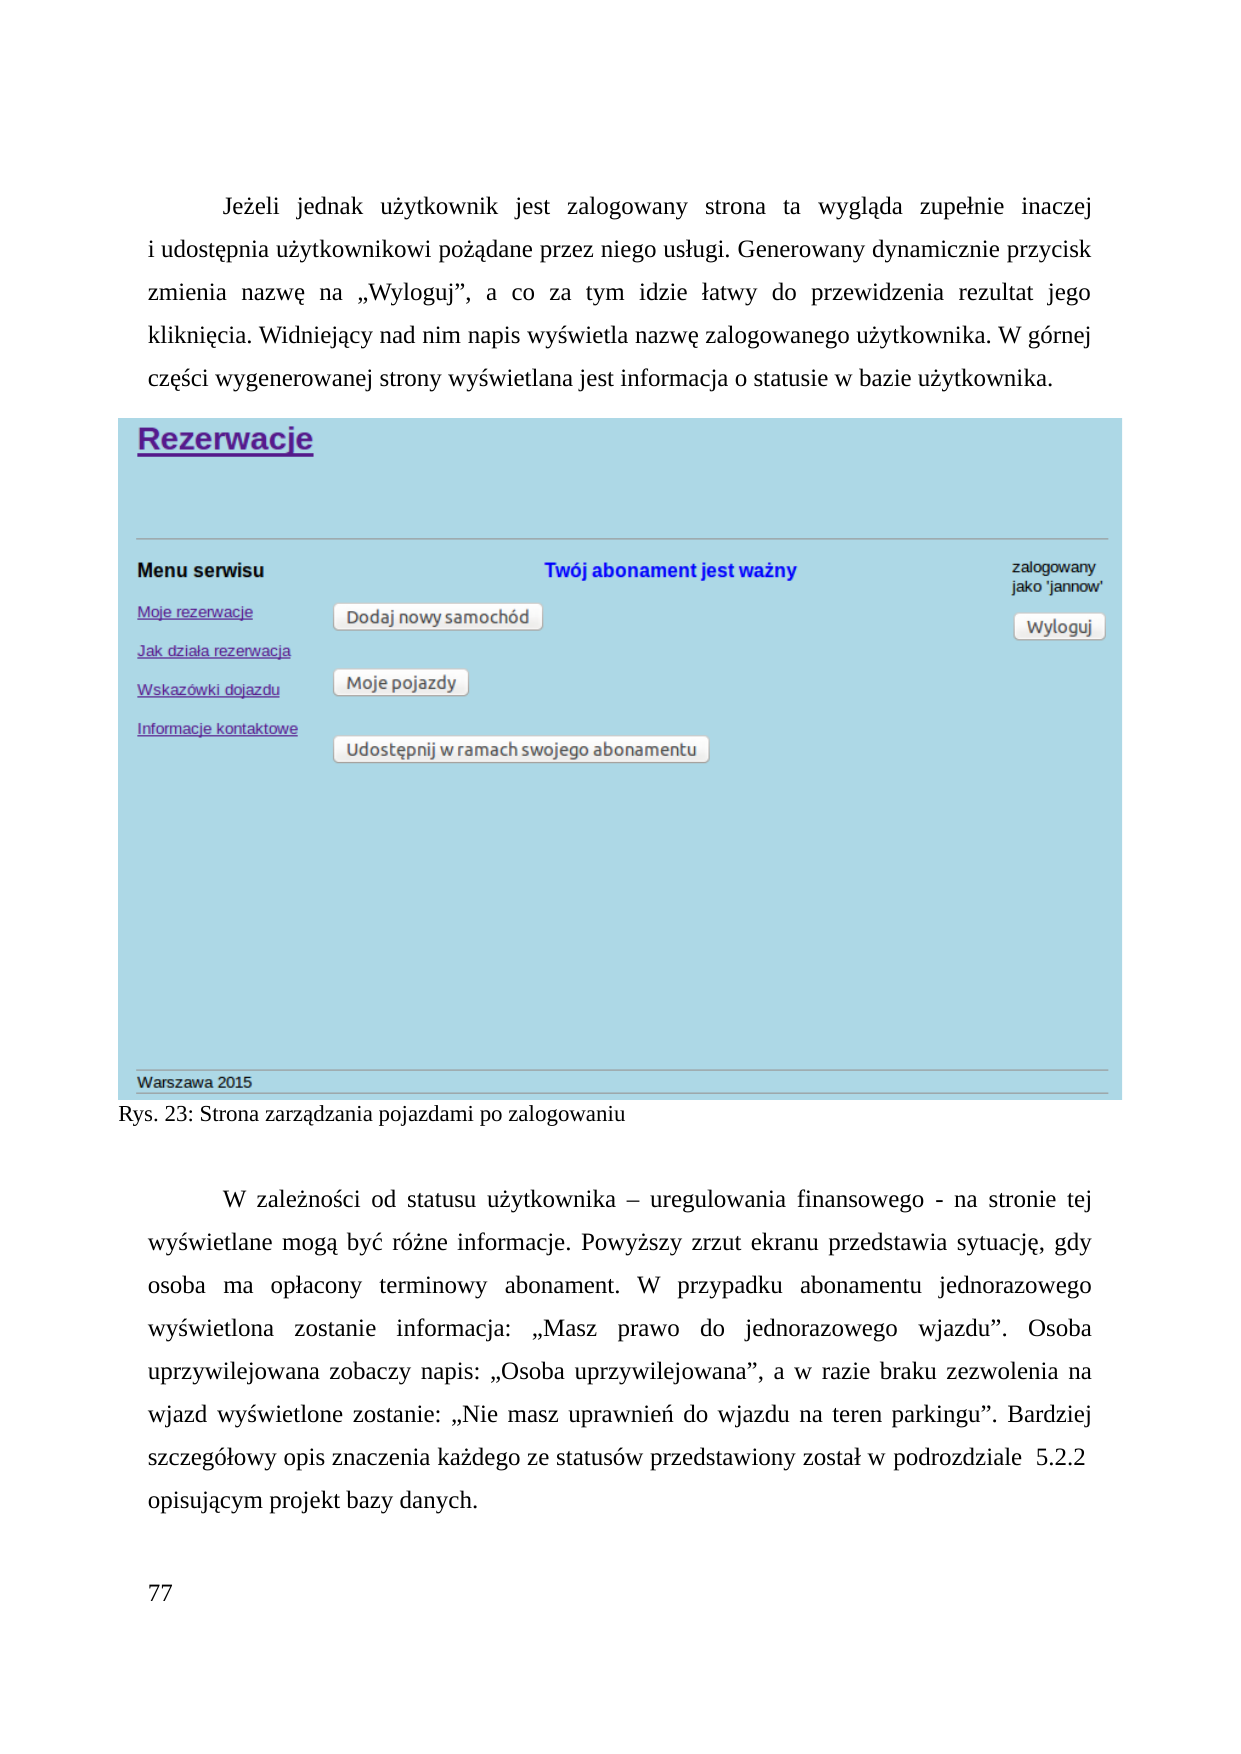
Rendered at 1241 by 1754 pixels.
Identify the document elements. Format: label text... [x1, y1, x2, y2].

text Rys. 23: Strona zarządzania pojazdami po zalogowaniu [118, 1100, 1122, 1126]
text Jeżeli jednak użytkownik jest zalogowany strona ta wygląda zupełnie inaczej i udostępnia użytkownikowi pożądane przez niego usługi. Generowany dynamicznie przycisk zmienia nazwę na „Wyloguj”, a co za tym idzie łatwy do przewidzenia rezultat jego kliknięcia. Widniejący nad nim napis wyświetla nazwę zalogowanego użytkownika. W górnej części wygenerowanej strony wyświetlana jest informacja o statusie w bazie użytkownika. [148, 191, 1093, 392]
text W zależności od statusu użytkownika – uregulowania finansowego - na stronie tej wyświetlane mogą być różne informacje. Powyższy zrzut ekranu przedstawia sytuację, gdy osoba ma opłacony terminowy abonament. W przypadku abonamentu jednorazowego wyświetlona zostanie informacja: „Masz prawo do jednorazowego wjazdu”. Osoba uprzywilejowana zobaczy napis: „Osoba uprzywilejowana”, a w razie braku zezwolenia na wjazd wyświetlone zostanie: „Nie masz uprawnień do wjazdu na teren parkingu”. Bardziej szczegółowy opis znaczenia każdego ze statusów przedstawiony został w podrozdziale 5.2.2 opisującym projekt bazy danych. [148, 1184, 1093, 1514]
picture [118, 418, 1123, 1100]
